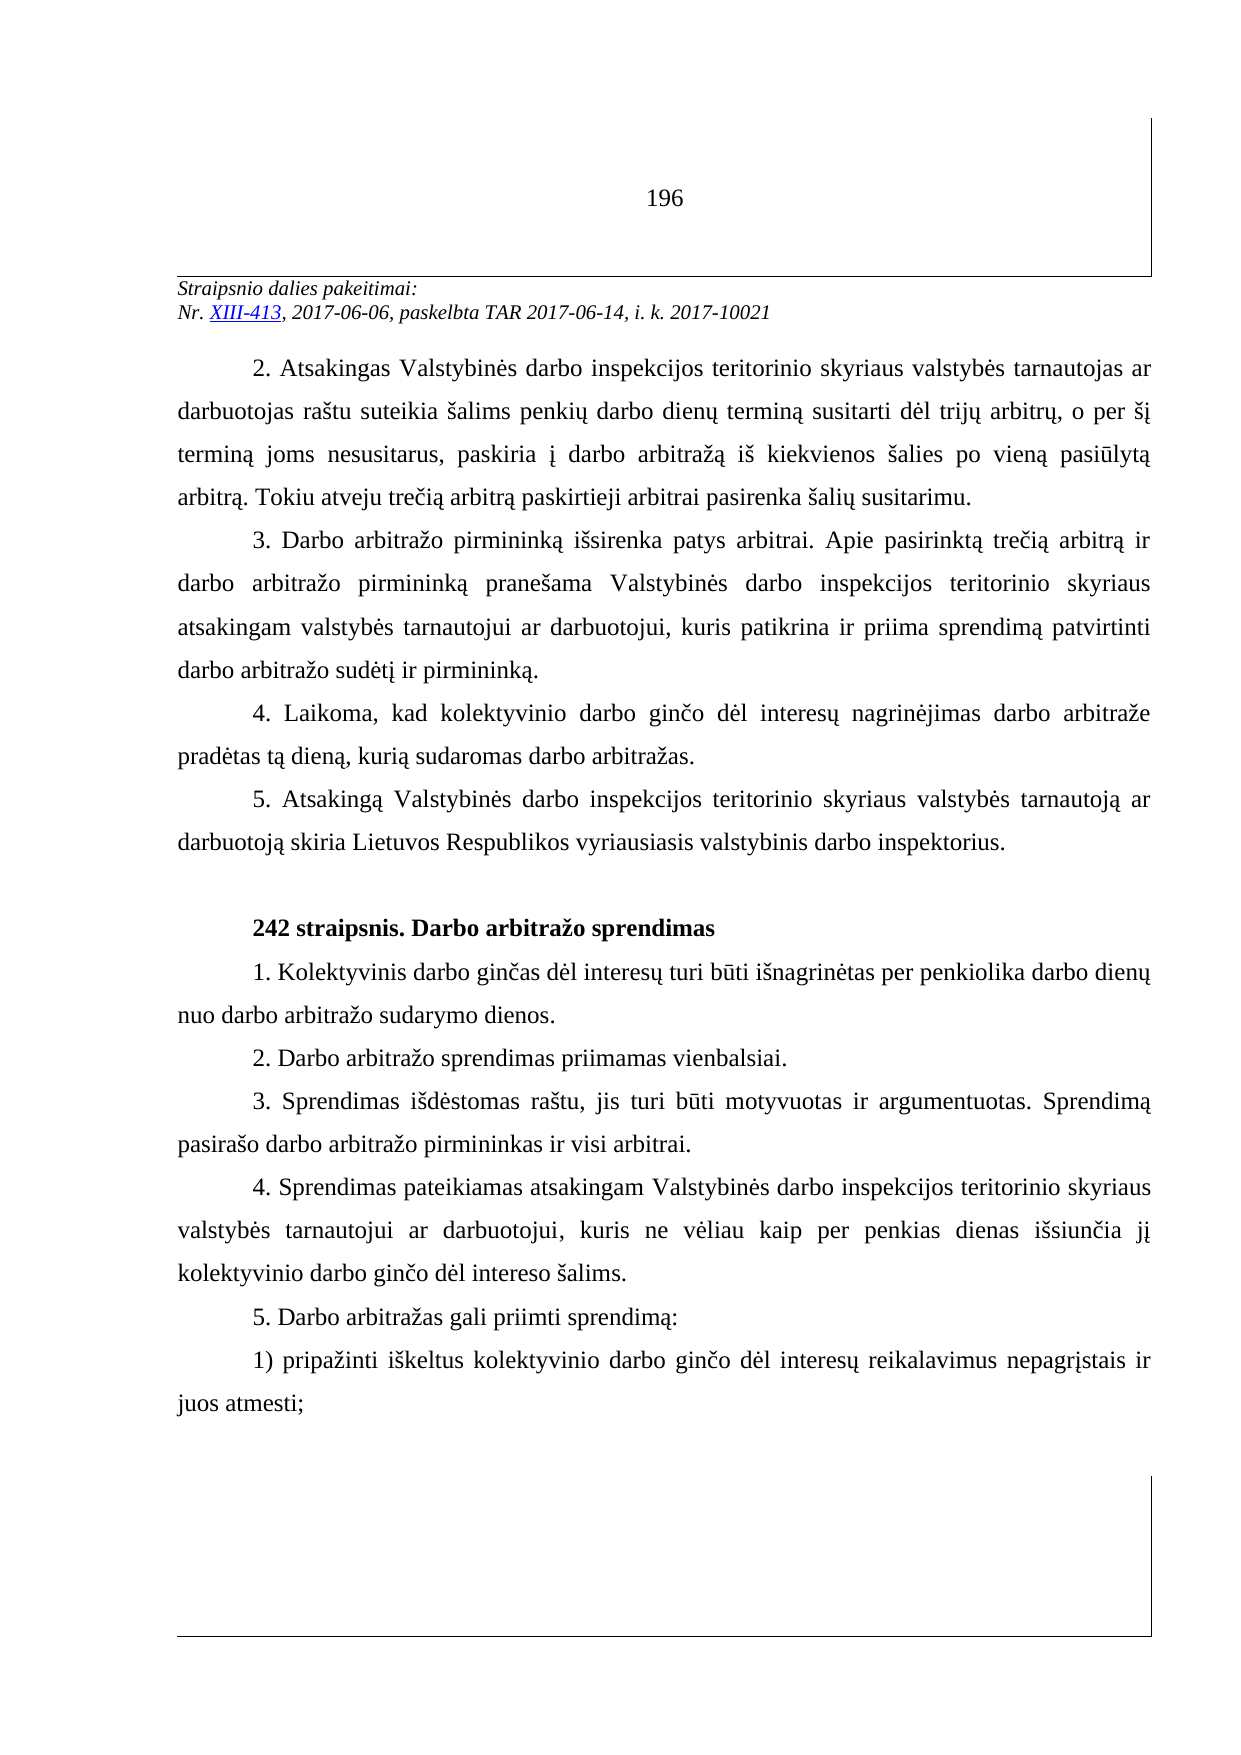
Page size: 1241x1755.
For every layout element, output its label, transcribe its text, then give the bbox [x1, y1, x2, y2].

text 3. Darbo arbitražo pirmininką išsirenka patys arbitrai. Apie pasirinktą trečią arbitrą ir darbo arbitražo pirmininką pranešama Valstybinės darbo inspekcijos teritorinio skyriaus atsakingam valstybės tarnautojui ar darbuotojui, kuris patikrina ir priima sprendimą patvirtinti darbo arbitražo sudėtį ir pirmininką. [177, 525, 1152, 683]
subtitle 242 straipsnis. Darbo arbitražo sprendimas [177, 913, 1152, 942]
text 1) pripažinti iškeltus kolektyvinio darbo ginčo dėl interesų reikalavimus nepagrįstais ir juos atmesti; [177, 1345, 1152, 1417]
text 5. Darbo arbitražas gali priimti sprendimą: [177, 1302, 1152, 1330]
text 2. Darbo arbitražo sprendimas priimamas vienbalsiai. [177, 1043, 1152, 1072]
text 4. Sprendimas pateikiamas atsakingam Valstybinės darbo inspekcijos teritorinio skyriaus valstybės tarnautojui ar darbuotojui, kuris ne vėliau kaip per penkias dienas išsiunčia jį kolektyvinio darbo ginčo dėl intereso šalims. [177, 1172, 1152, 1287]
text Nr. XIII-413, 2017-06-06, paskelbta TAR 2017-06-14, i. k. 2017-10021 [177, 300, 1152, 324]
text 3. Sprendimas išdėstomas raštu, jis turi būti motyvuotas ir argumentuotas. Sprendimą pasirašo darbo arbitražo pirmininkas ir visi arbitrai. [177, 1086, 1152, 1158]
text 4. Laikoma, kad kolektyvinio darbo ginčo dėl interesų nagrinėjimas darbo arbitraže pradėtas tą dieną, kurią sudaromas darbo arbitražas. [177, 698, 1152, 770]
text Straipsnio dalies pakeitimai: [177, 276, 1152, 300]
text 2. Atsakingas Valstybinės darbo inspekcijos teritorinio skyriaus valstybės tarnautojas ar darbuotojas raštu suteikia šalims penkių darbo dienų terminą susitarti dėl trijų arbitrų, o per šį terminą joms nesusitarus, paskiria į darbo arbitražą iš kiekvienos šalies po vieną pasiūlytą arbitrą. Tokiu atveju trečią arbitrą paskirtieji arbitrai pasirenka šalių susitarimu. [177, 353, 1152, 511]
text 5. Atsakingą Valstybinės darbo inspekcijos teritorinio skyriaus valstybės tarnautoją ar darbuotoją skiria Lietuvos Respublikos vyriausiasis valstybinis darbo inspektorius. [177, 784, 1152, 856]
text 1. Kolektyvinis darbo ginčas dėl interesų turi būti išnagrinėtas per penkiolika darbo dienų nuo darbo arbitražo sudarymo dienos. [177, 957, 1152, 1028]
